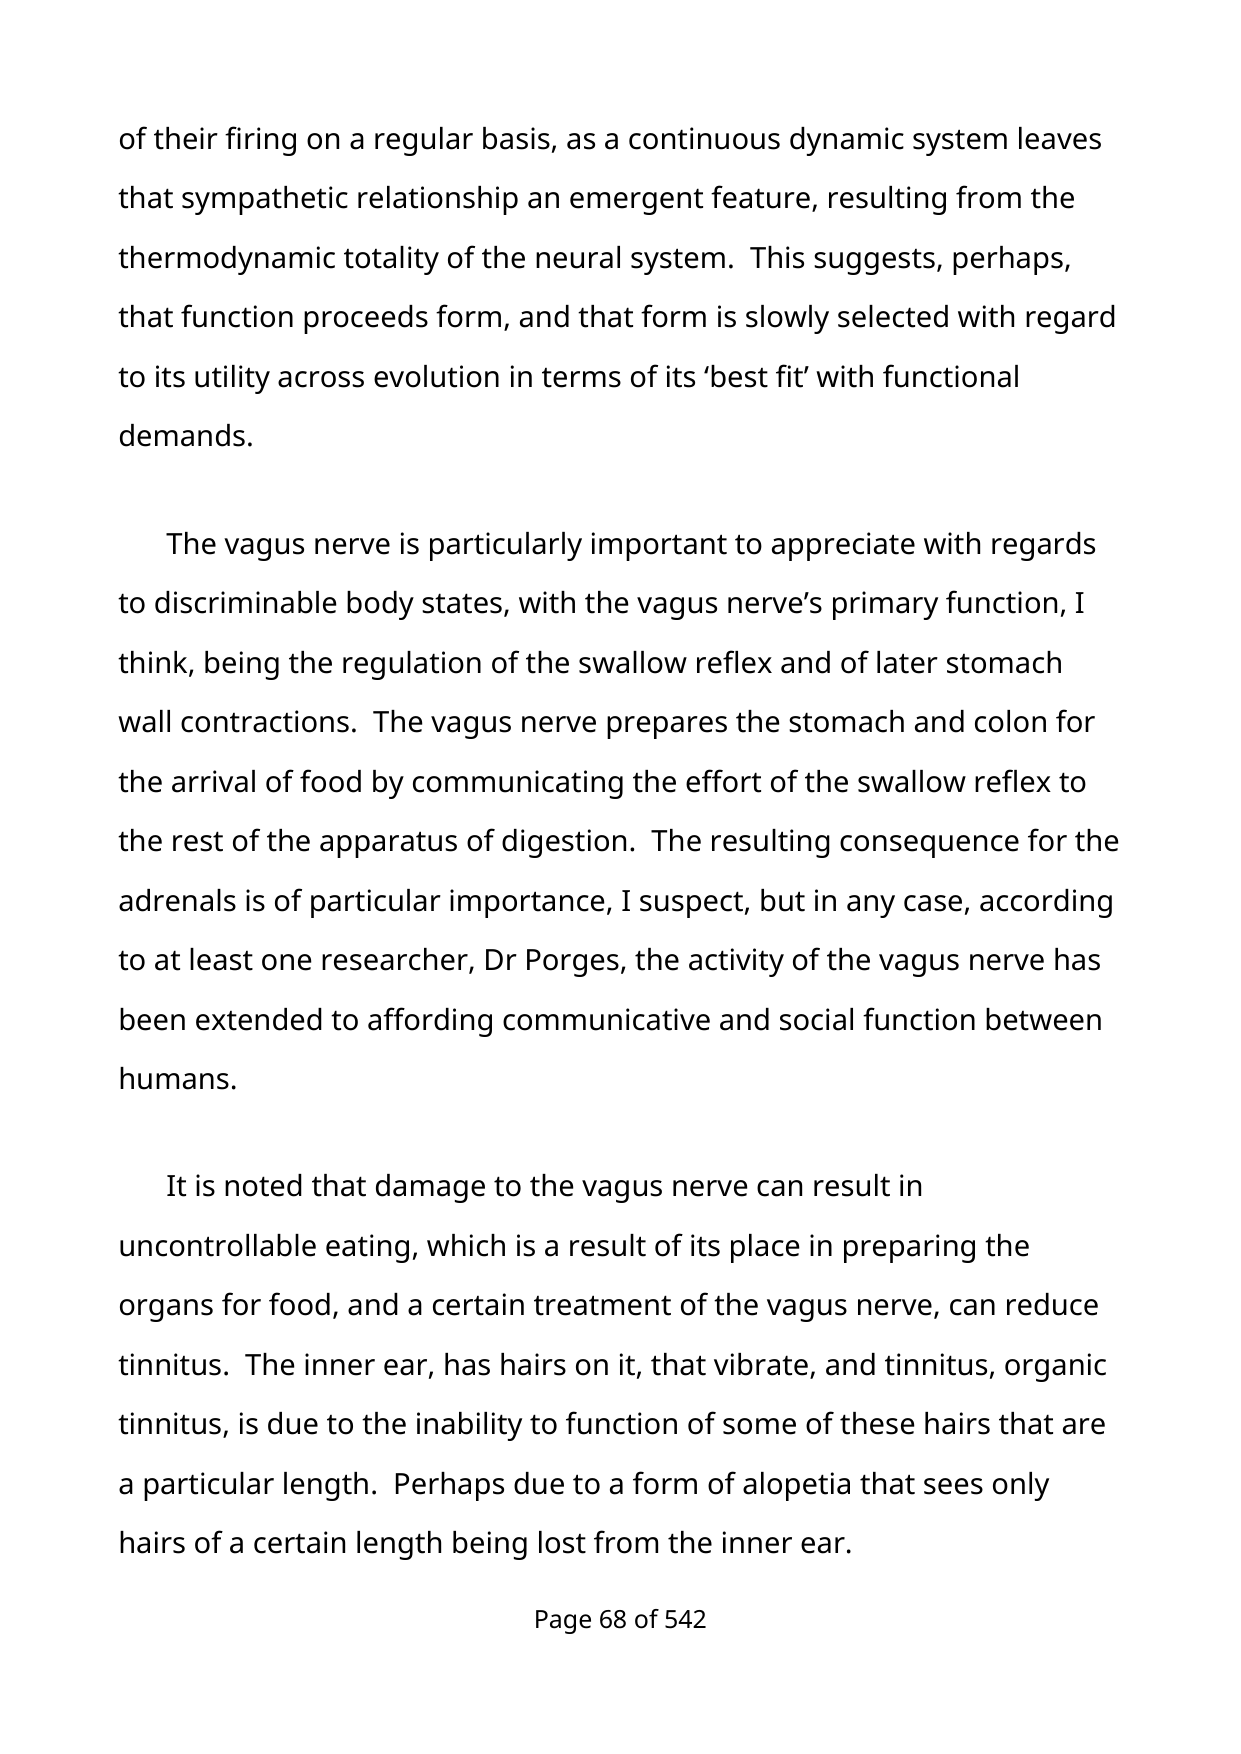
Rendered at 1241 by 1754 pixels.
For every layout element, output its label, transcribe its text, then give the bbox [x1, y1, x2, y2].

text It is noted that damage to the vagus nerve can result in uncontrollable eating, which is a result of its place in preparing the organs for food, and a certain treatment of the vagus nerve, can reduce tinnitus. The inner ear, has hairs on it, that vibrate, and tinnitus, organic tinnitus, is due to the inability to function of some of these hairs that are a particular length. Perhaps due to a form of alopetia that sees only hairs of a certain length being lost from the inner ear. [118, 1166, 1122, 1562]
text The vagus nerve is particularly important to appreciate with regards to discriminable body states, with the vagus nerve’s primary function, I think, being the regulation of the swallow reflex and of later stomach wall contractions. The vagus nerve prepares the stomach and colon for the arrival of food by communicating the effort of the swallow reflex to the rest of the apparatus of digestion. The resulting consequence for the adrenals is of particular importance, I suspect, but in any case, according to at least one researcher, Dr Porges, the activity of the vagus nerve has been extended to affording communicative and social function between humans. [118, 523, 1122, 1098]
text of their firing on a regular basis, as a continuous dynamic system leaves that sympathetic relationship an emergent feature, resulting from the thermodynamic totality of the neural system. This suggests, perhaps, that function proceeds form, and that form is slowly selected with regard to its utility across evolution in terms of its ‘best fit’ with functional demands. [118, 118, 1122, 455]
